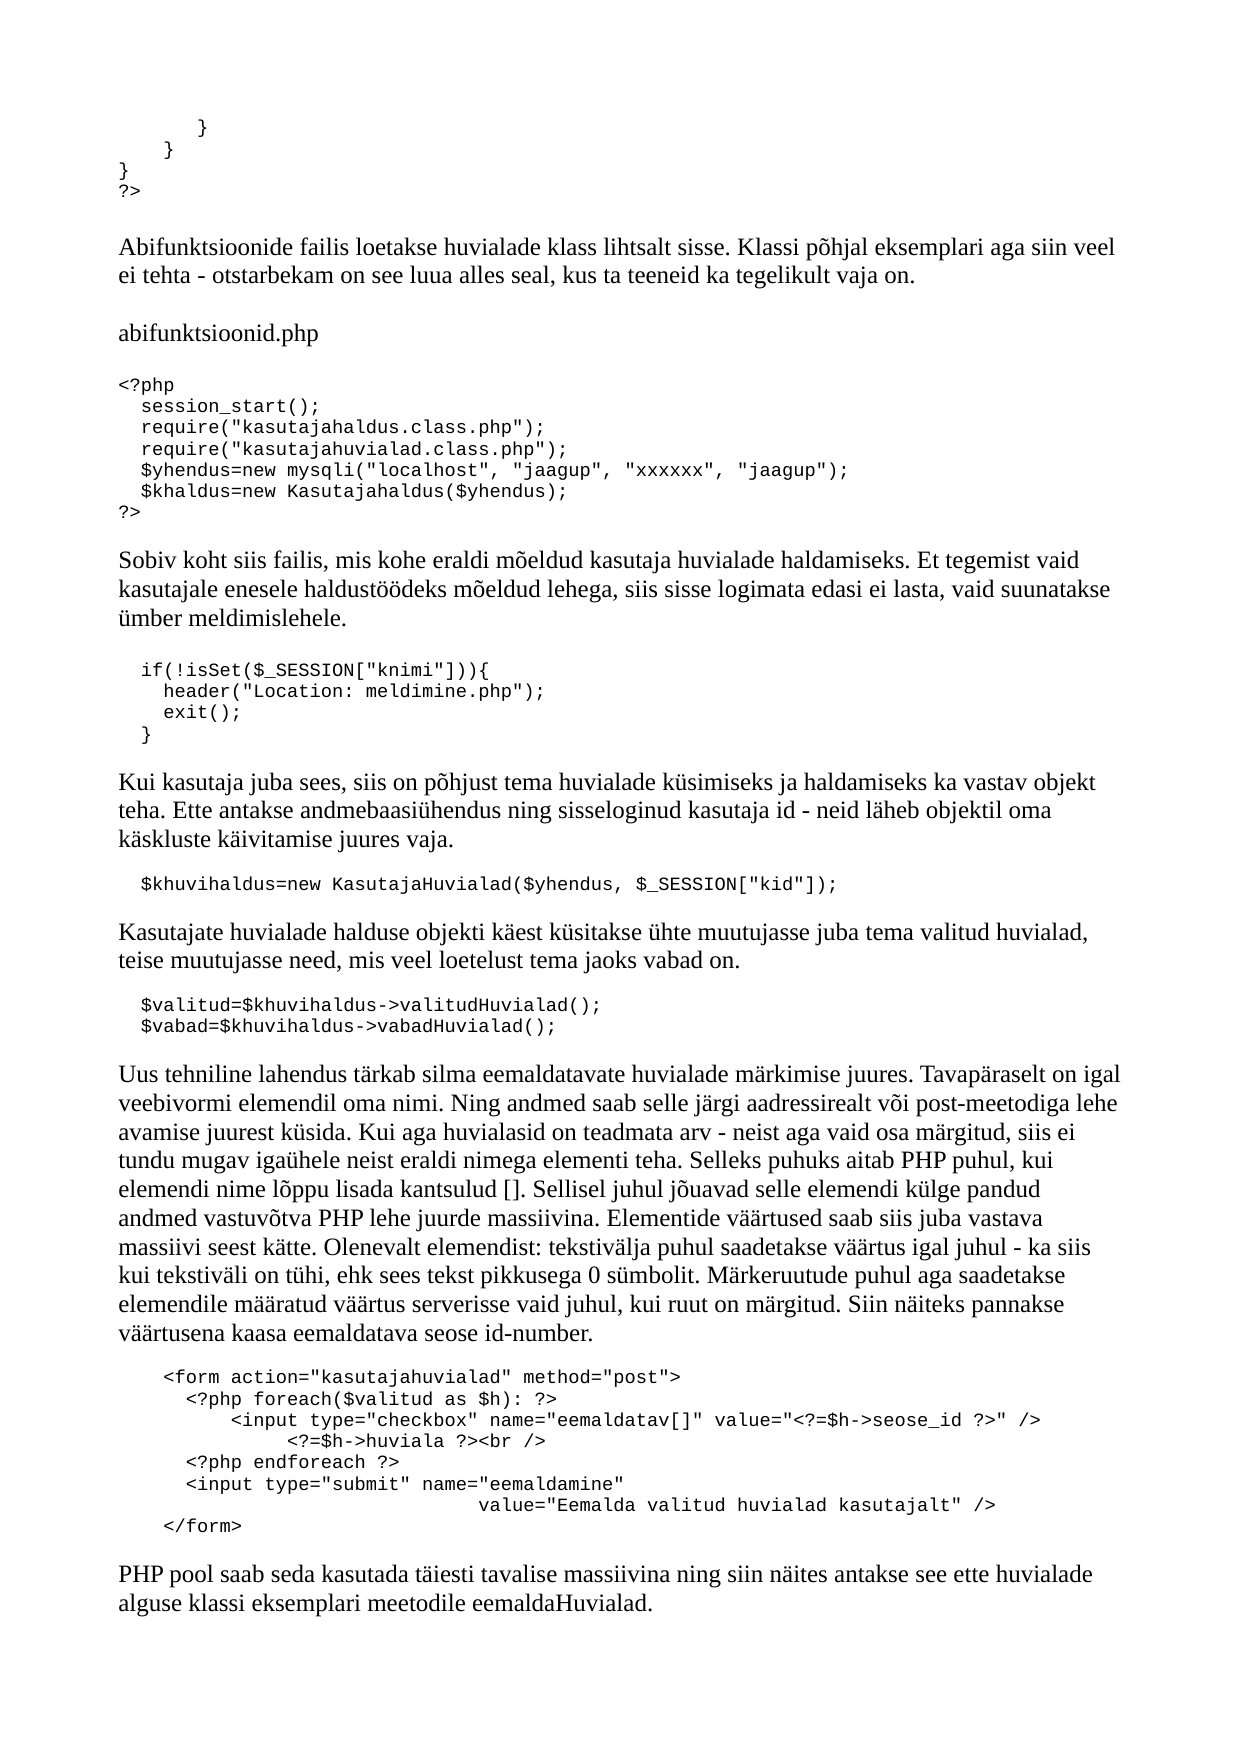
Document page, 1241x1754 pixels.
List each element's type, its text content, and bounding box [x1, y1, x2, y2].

text $valitud=$khuvihaldus->valitudHuvialad(); [118, 996, 1122, 1017]
text require("kasutajahuvialad.class.php"); [118, 439, 1122, 461]
text Kasutajate huvialade halduse objekti käest küsitakse ühte muutujasse juba tema valitud huvialad, teise muutujasse need, mis veel loetelust tema jaoks vabad on. [118, 917, 1122, 974]
text $yhendus=new mysqli("localhost", "jaagup", "xxxxxx", "jaagup"); [118, 461, 1122, 482]
text } [118, 724, 1122, 746]
text Kui kasutaja juba sees, siis on põhjust tema huvialade küsimiseks ja haldamiseks ka vastav objekt teha. Ette antakse andmebaasiühendus ning sisseloginud kasutaja id - neid läheb objektil oma käskluste käivitamise juures vaja. [118, 767, 1122, 853]
text abifunktsioonid.php [118, 318, 1122, 347]
text value="Eemalda valitud huvialad kasutajalt" /> [118, 1496, 1122, 1517]
text <?php foreach($valitud as $h): ?> [118, 1389, 1122, 1411]
text } [118, 118, 1122, 139]
text Sobiv koht siis failis, mis kohe eraldi mõeldud kasutaja huvialade haldamiseks. Et tegemist vaid kasutajale enesele haldustöödeks mõeldud lehega, siis sisse logimata edasi ei lasta, vaid suunatakse ümber meldimislehele. [118, 546, 1122, 632]
text Abifunktsioonide failis loetakse huvialade klass lihtsalt sisse. Klassi põhjal eksemplari aga siin veel ei tehta - otstarbekam on see luua alles seal, kus ta teeneid ka tegelikult vaja on. [118, 232, 1122, 289]
text } [118, 139, 1122, 161]
text Uus tehniline lahendus tärkab silma eemaldatavate huvialade märkimise juures. Tavapäraselt on igal veebivormi elemendil oma nimi. Ning andmed saab selle järgi aadressirealt või post-meetodiga lehe avamise juurest küsida. Kui aga huvialasid on teadmata arv - neist aga vaid osa märgitud, siis ei tundu mugav igaühele neist eraldi nimega elementi teha. Selleks puhuks aitab PHP puhul, kui elemendi nime lõppu lisada kantsulud []. Sellisel juhul jõuavad selle elemendi külge pandud andmed vastuvõtva PHP lehe juurde massiivina. Elementide väärtused saab siis juba vastava massiivi seest kätte. Olenevalt elemendist: tekstivälja puhul saadetakse väärtus igal juhul - ka siis kui tekstiväli on tühi, ehk sees tekst pikkusega 0 sümbolit. Märkeruutude puhul aga saadetakse elemendile määratud väärtus serverisse vaid juhul, kui ruut on märgitud. Siin näiteks pannakse väärtusena kaasa eemaldatava seose id-number. [118, 1059, 1122, 1347]
text } [118, 161, 1122, 182]
text PHP pool saab seda kasutada täiesti tavalise massiivina ning siin näites antakse see ette huvialade alguse klassi eksemplari meetodile eemaldaHuvialad. [118, 1559, 1122, 1617]
text <input type="submit" name="eemaldamine" [118, 1474, 1122, 1496]
text $khaldus=new Kasutajahaldus($yhendus); [118, 482, 1122, 503]
text $khuvihaldus=new KasutajaHuvialad($yhendus, $_SESSION["kid"]); [118, 874, 1122, 896]
text $vabad=$khuvihaldus->vabadHuvialad(); [118, 1017, 1122, 1038]
text ?> [118, 182, 1122, 203]
text if(!isSet($_SESSION["knimi"])){ [118, 661, 1122, 682]
text <input type="checkbox" name="eemaldatav[]" value="<?=$h->seose_id ?>" /> [118, 1411, 1122, 1432]
text <form action="kasutajahuvialad" method="post"> [118, 1368, 1122, 1389]
text <?php [118, 376, 1122, 397]
text <?php endforeach ?> [118, 1453, 1122, 1474]
text session_start(); [118, 397, 1122, 418]
text require("kasutajahaldus.class.php"); [118, 418, 1122, 439]
text exit(); [118, 703, 1122, 724]
text ?> [118, 503, 1122, 524]
text </form> [118, 1517, 1122, 1538]
text header("Location: meldimine.php"); [118, 682, 1122, 703]
text <?=$h->huviala ?><br /> [118, 1432, 1122, 1453]
